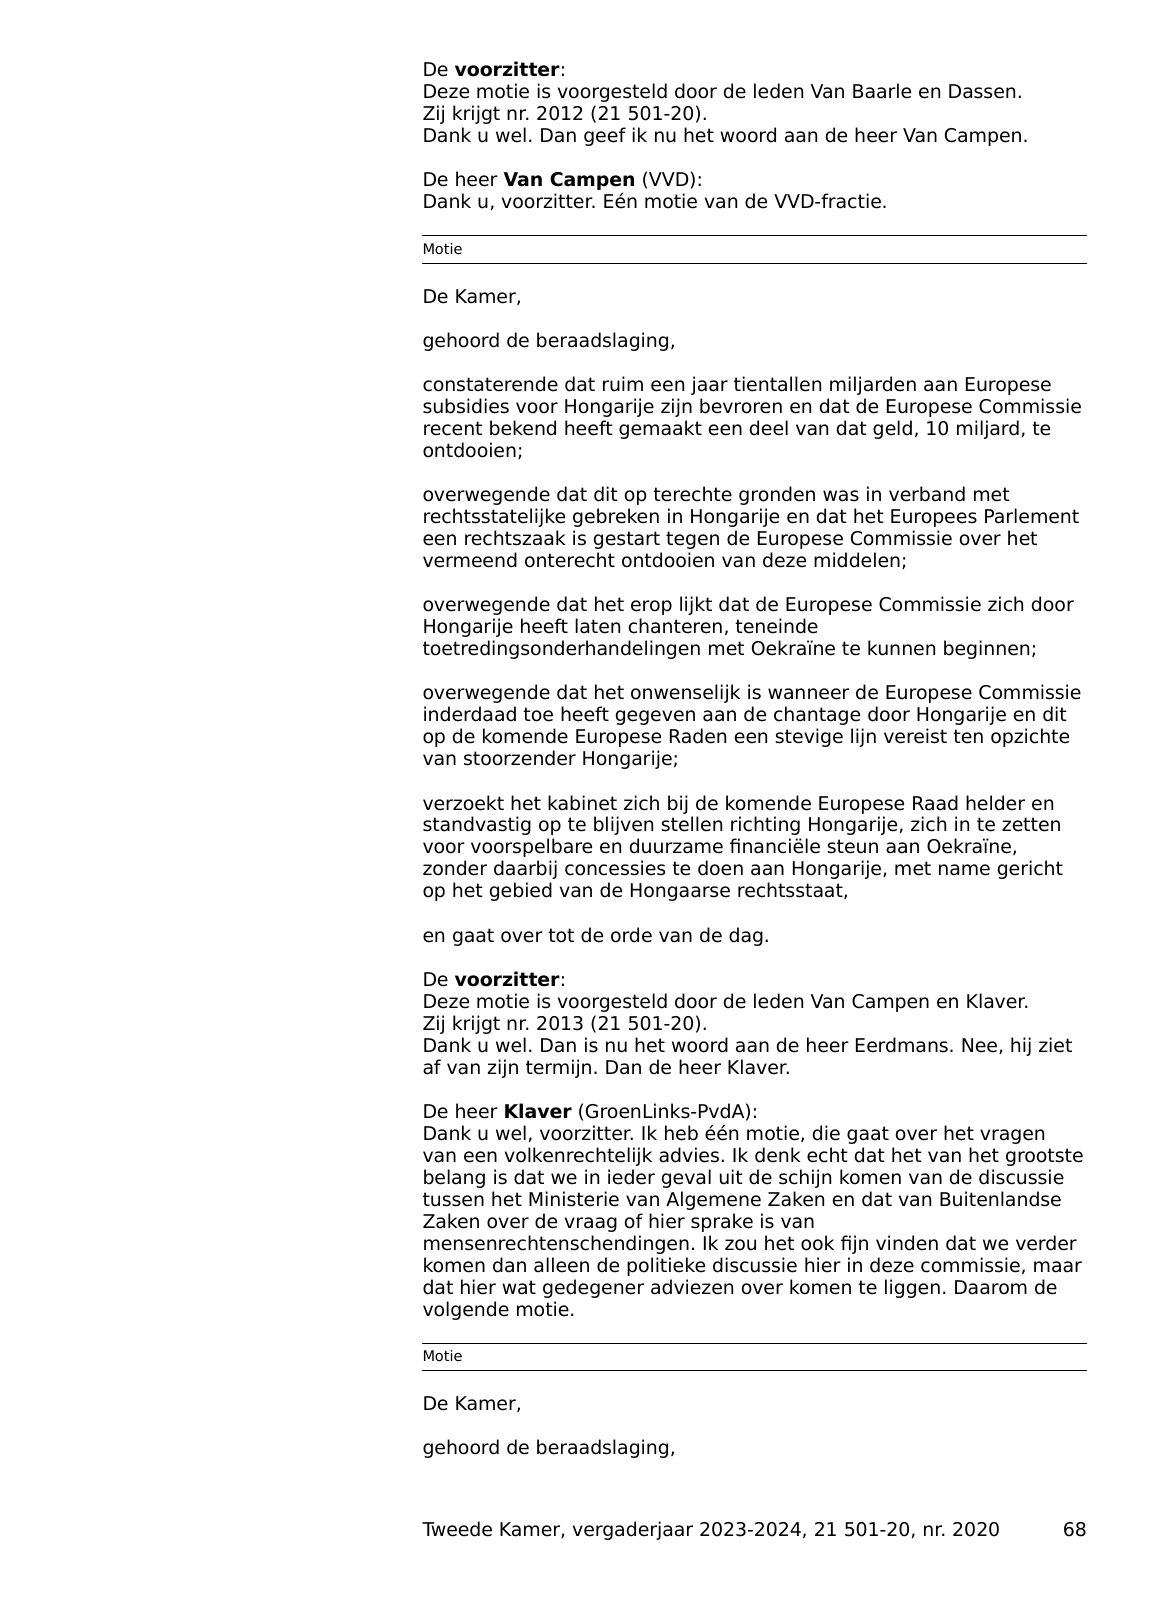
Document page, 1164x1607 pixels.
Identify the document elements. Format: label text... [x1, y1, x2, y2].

table_header Motie [422, 1344, 1087, 1370]
text gehoord de beraadslaging, [422, 330, 1087, 352]
text overwegende dat het onwenselijk is wanneer de Europese Commissie inderdaad toe heeft gegeven aan de chantage door Hongarije en dit op de komende Europese Raden een stevige lijn vereist ten opzichte van stoorzender Hongarije; [422, 682, 1087, 770]
text Dank u, voorzitter. Eén motie van de VVD-fractie. [422, 191, 1087, 213]
text Dank u wel. Dan is nu het woord aan de heer Eerdmans. Nee, hij ziet af van zijn termijn. Dan de heer Klaver. [422, 1034, 1087, 1078]
text Deze motie is voorgesteld door de leden Van Campen en Klaver. [422, 991, 1087, 1013]
text De heer Van Campen (VVD): [422, 169, 1087, 191]
text overwegende dat dit op terechte gronden was in verband met rechtsstatelijke gebreken in Hongarije en dat het Europees Parlement een rechtszaak is gestart tegen de Europese Commissie over het vermeend onterecht ontdooien van deze middelen; [422, 484, 1087, 572]
text Zij krijgt nr. 2013 (21 501-20). [422, 1013, 1087, 1034]
text Dank u wel. Dan geef ik nu het woord aan de heer Van Campen. [422, 125, 1087, 147]
text verzoekt het kabinet zich bij de komende Europese Raad helder en standvastig op te blijven stellen richting Hongarije, zich in te zetten voor voorspelbare en duurzame financiële steun aan Oekraïne, zonder daarbij concessies te doen aan Hongarije, met name gericht op het gebied van de Hongaarse rechtsstaat, [422, 792, 1087, 902]
text en gaat over tot de orde van de dag. [422, 924, 1087, 946]
text Deze motie is voorgesteld door de leden Van Baarle en Dassen. [422, 81, 1087, 103]
text gehoord de beraadslaging, [422, 1437, 1087, 1459]
text Zij krijgt nr. 2012 (21 501-20). [422, 103, 1087, 125]
text overwegende dat het erop lijkt dat de Europese Commissie zich door Hongarije heeft laten chanteren, teneinde toetredingsonderhandelingen met Oekraïne te kunnen beginnen; [422, 594, 1087, 660]
text De heer Klaver (GroenLinks-PvdA): [422, 1101, 1087, 1123]
text De Kamer, [422, 1393, 1087, 1415]
table_header Motie [422, 236, 1087, 262]
text De voorzitter: [422, 969, 1087, 991]
text De Kamer, [422, 286, 1087, 308]
text De voorzitter: [422, 59, 1087, 81]
text Dank u wel, voorzitter. Ik heb één motie, die gaat over het vragen van een volkenrechtelijk advies. Ik denk echt dat het van het grootste belang is dat we in ieder geval uit de schijn komen van de discussie tussen het Ministerie van Algemene Zaken en dat van Buitenlandse Zaken over de vraag of hier sprake is van mensenrechtenschendingen. Ik zou het ook fijn vinden dat we verder komen dan alleen de politieke discussie hier in deze commissie, maar dat hier wat gedegener adviezen over komen te liggen. Daarom de volgende motie. [422, 1123, 1087, 1321]
text constaterende dat ruim een jaar tientallen miljarden aan Europese subsidies voor Hongarije zijn bevroren en dat de Europese Commissie recent bekend heeft gemaakt een deel van dat geld, 10 miljard, te ontdooien; [422, 374, 1087, 462]
